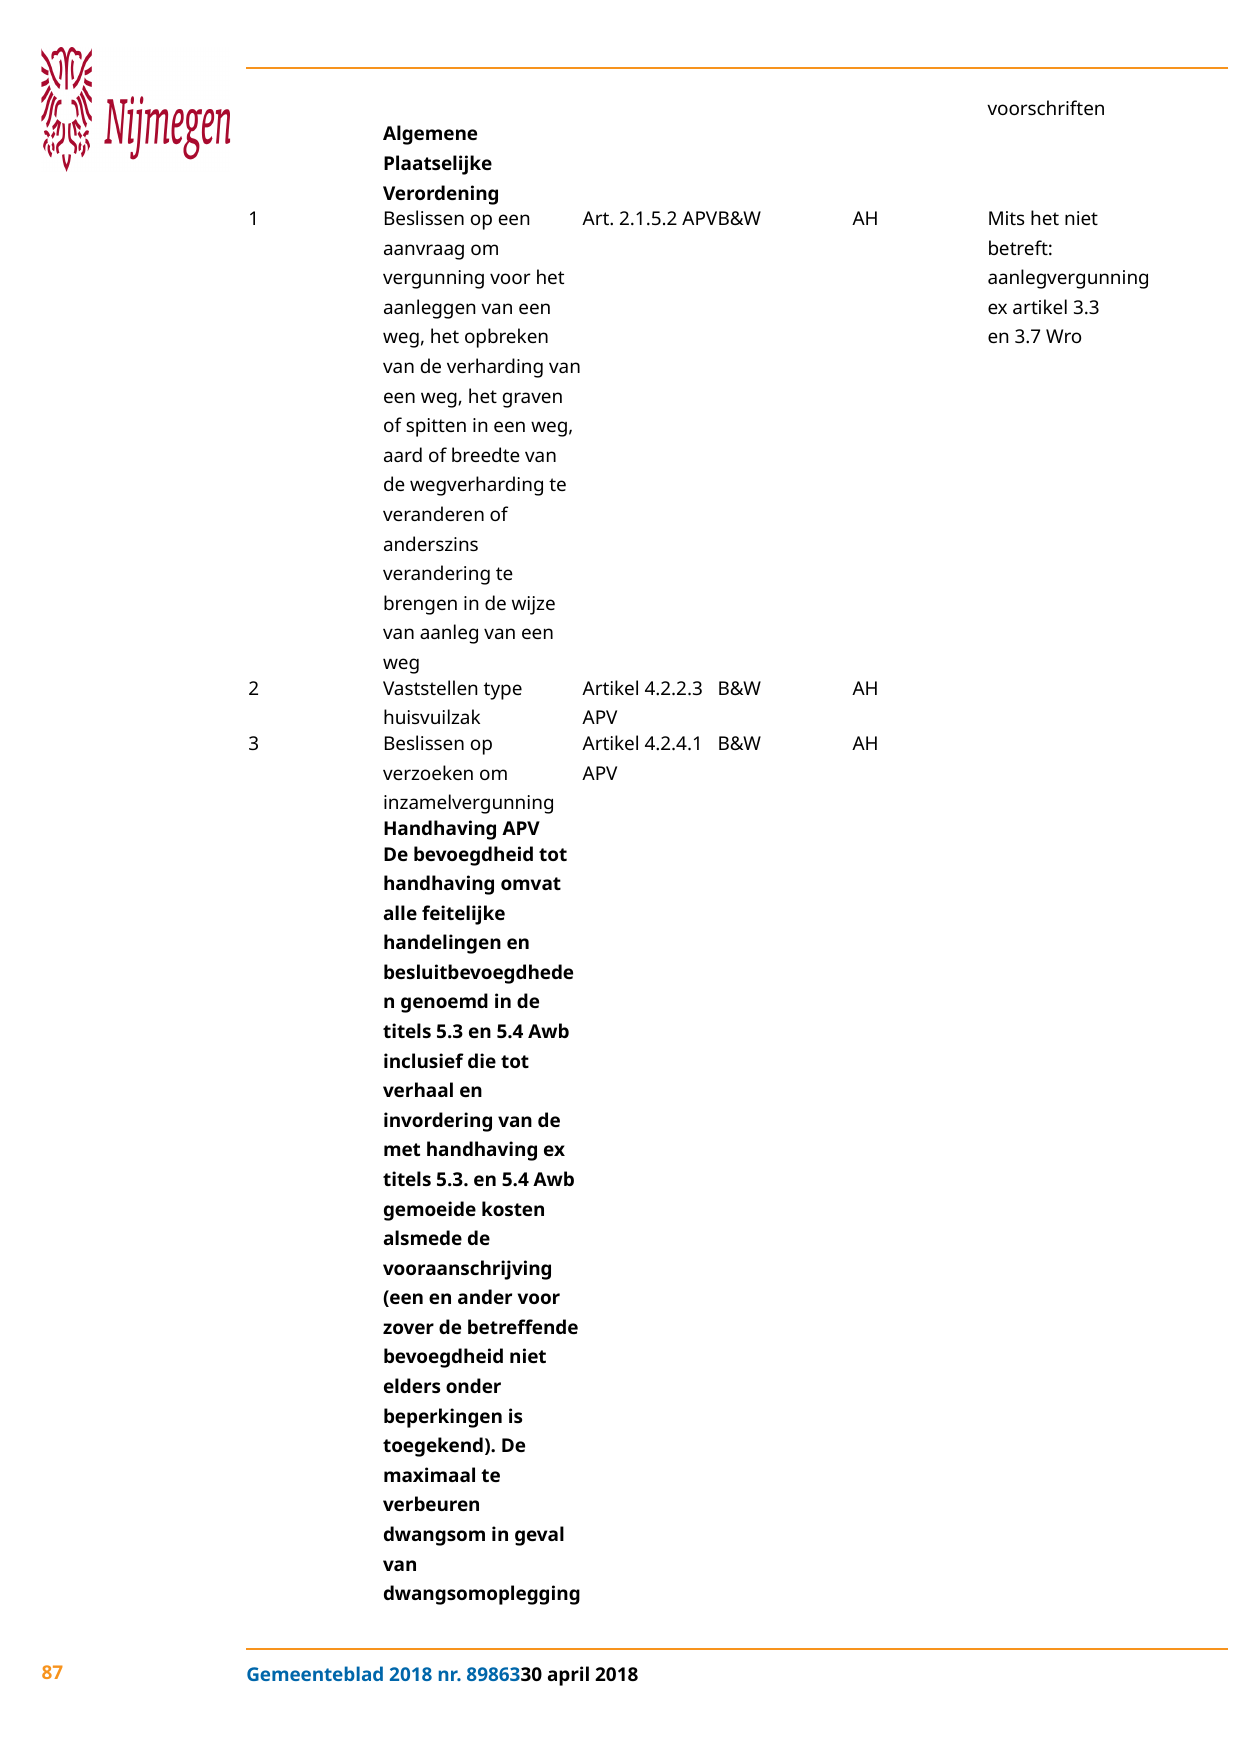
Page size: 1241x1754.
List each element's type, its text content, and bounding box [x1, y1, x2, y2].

table_cell [852, 815, 987, 841]
table_header voorschriften [987, 95, 1152, 121]
table_cell B&W [718, 730, 852, 815]
table_cell 1 [248, 205, 383, 675]
table_cell 3 [248, 730, 383, 815]
table_cell AH [852, 675, 987, 730]
table_cell [583, 815, 717, 841]
table_cell AH [852, 205, 987, 675]
table_cell Art. 2.1.5.2 APV [583, 205, 717, 675]
table_header [852, 95, 987, 121]
table_cell Artikel 4.2.2.3 APV [583, 675, 717, 730]
table_header [583, 95, 717, 121]
table_cell Artikel 4.2.4.1 APV [583, 730, 717, 815]
table_cell [248, 841, 383, 1606]
table_cell [987, 815, 1152, 841]
table_cell [852, 841, 987, 1606]
table_cell AH [852, 730, 987, 815]
table_cell B&W [718, 205, 852, 675]
picture [41, 47, 231, 172]
table_cell 2 [248, 675, 383, 730]
table_cell B&W [718, 675, 852, 730]
table_cell [852, 121, 987, 205]
table_cell [718, 841, 852, 1606]
table_cell Vaststellen type huisvuilzak [383, 675, 582, 730]
table_cell [718, 121, 852, 205]
table_cell [987, 675, 1152, 730]
table_cell [718, 815, 852, 841]
table_cell Mits het niet betreft: aanlegvergunning ex artikel 3.3 en 3.7 Wro [987, 205, 1152, 675]
table_header [383, 95, 582, 121]
table_cell Handhaving APV [383, 815, 582, 841]
table_cell [248, 121, 383, 205]
table_header [248, 95, 383, 121]
table_cell [987, 841, 1152, 1606]
table_cell Algemene Plaatselijke Verordening [383, 121, 582, 205]
table_cell [987, 121, 1152, 205]
table_cell [987, 730, 1152, 815]
table_cell [583, 841, 717, 1606]
table_cell De bevoegdheid tot handhaving omvat alle feitelijke handelingen en besluitbevoegdheden genoemd in de titels 5.3 en 5.4 Awb inclusief die tot verhaal en invordering van de met handhaving ex titels 5.3. en 5.4 Awb gemoeide kosten alsmede de vooraanschrijving (een en ander voor zover de betreffende bevoegdheid niet elders onder beperkingen is toegekend). De maximaal te verbeuren dwangsom in geval van dwangsomoplegging [383, 841, 582, 1606]
table_cell Beslissen op een aanvraag om vergunning voor het aanleggen van een weg, het opbreken van de verharding van een weg, het graven of spitten in een weg, aard of breedte van de wegverharding te veranderen of anderszins verandering te brengen in de wijze van aanleg van een weg [383, 205, 582, 675]
table_cell [583, 121, 717, 205]
table_header [718, 95, 852, 121]
table_cell [248, 815, 383, 841]
table_cell Beslissen op verzoeken om inzamelvergunning [383, 730, 582, 815]
